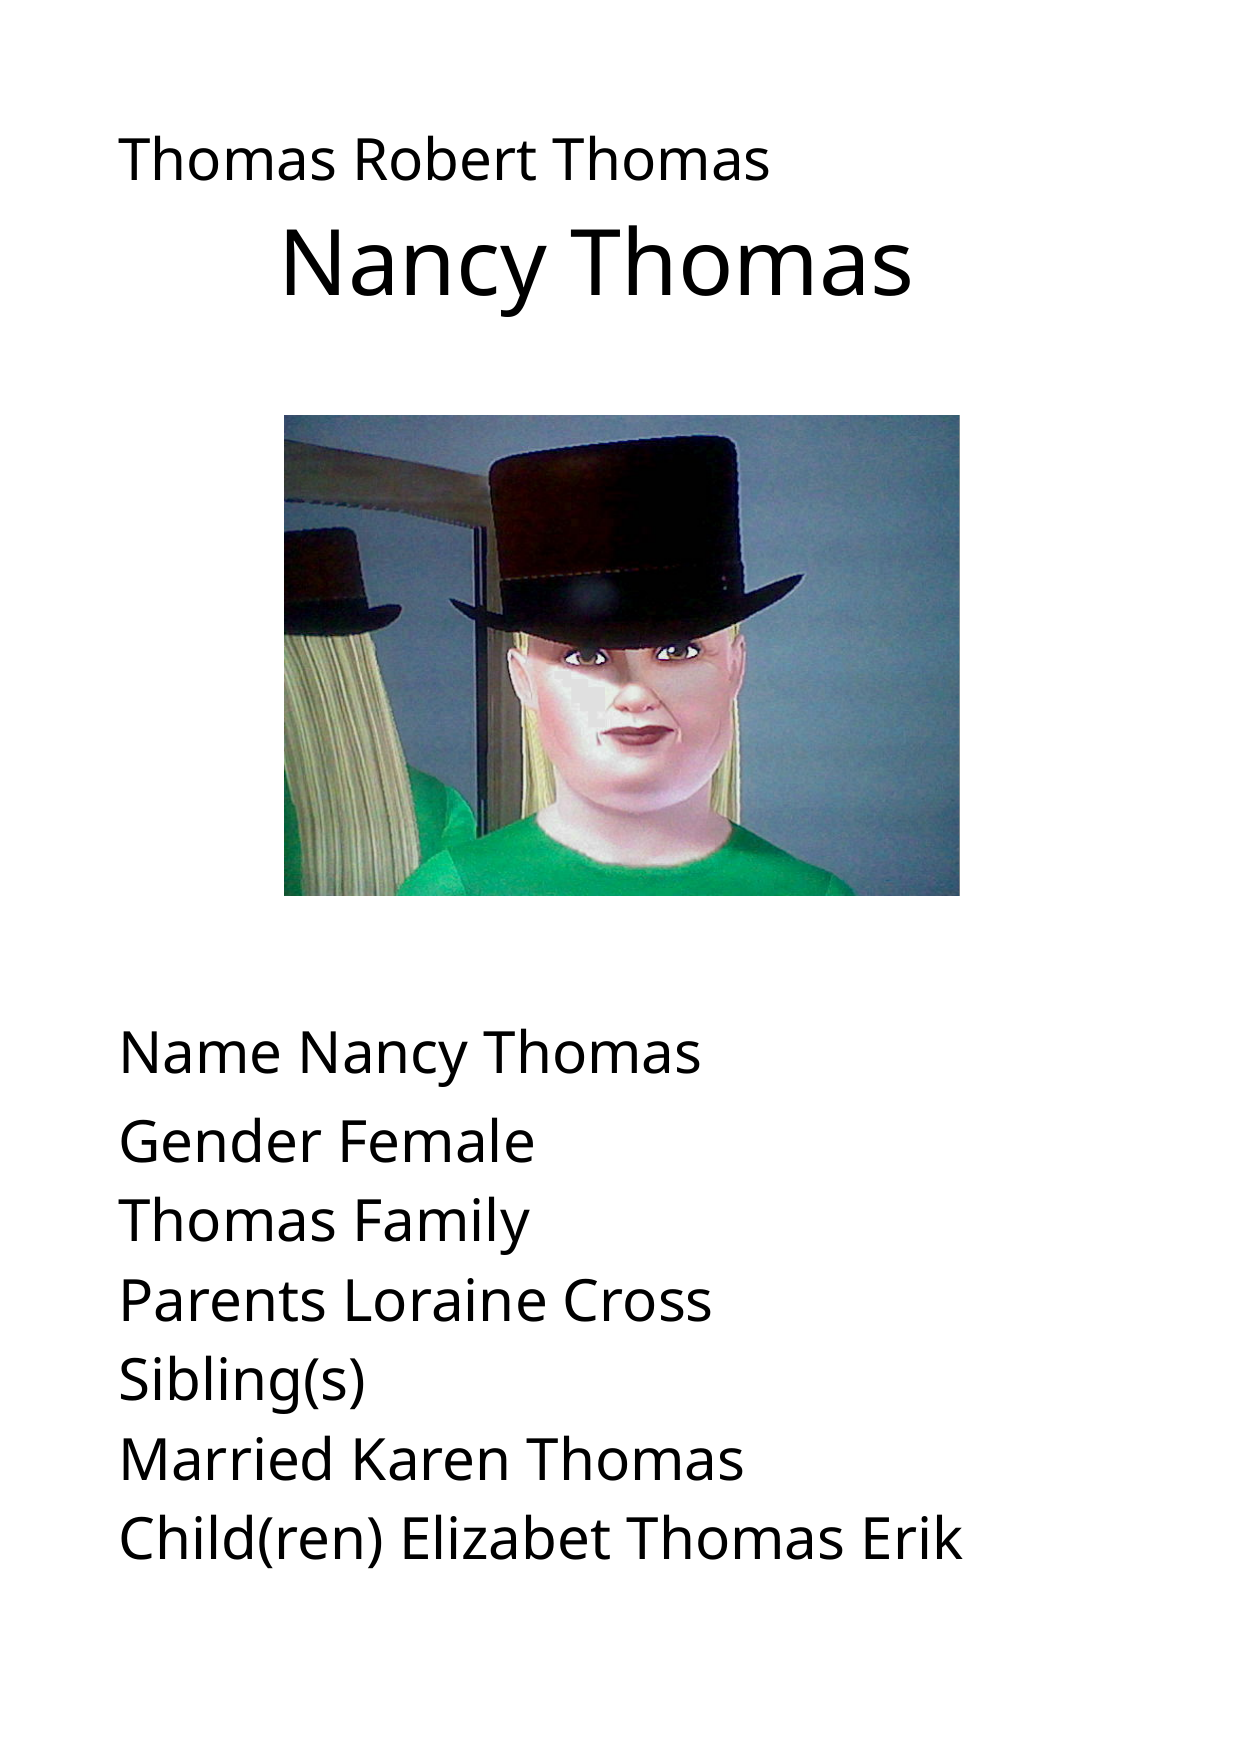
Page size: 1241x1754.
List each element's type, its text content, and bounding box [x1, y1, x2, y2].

text Gender Female [118, 1100, 1122, 1179]
text Married Karen Thomas Child(ren) Elizabet Thomas Erik [118, 1418, 1122, 1577]
text Nancy Thomas [118, 198, 1122, 322]
text Name Nancy Thomas [118, 975, 1122, 1100]
picture [284, 415, 960, 896]
text Sibling(s) [118, 1338, 1122, 1418]
text Thomas Family [118, 1179, 1122, 1259]
text Parents Loraine Cross [118, 1259, 1122, 1338]
text Thomas Robert Thomas [118, 118, 1122, 198]
